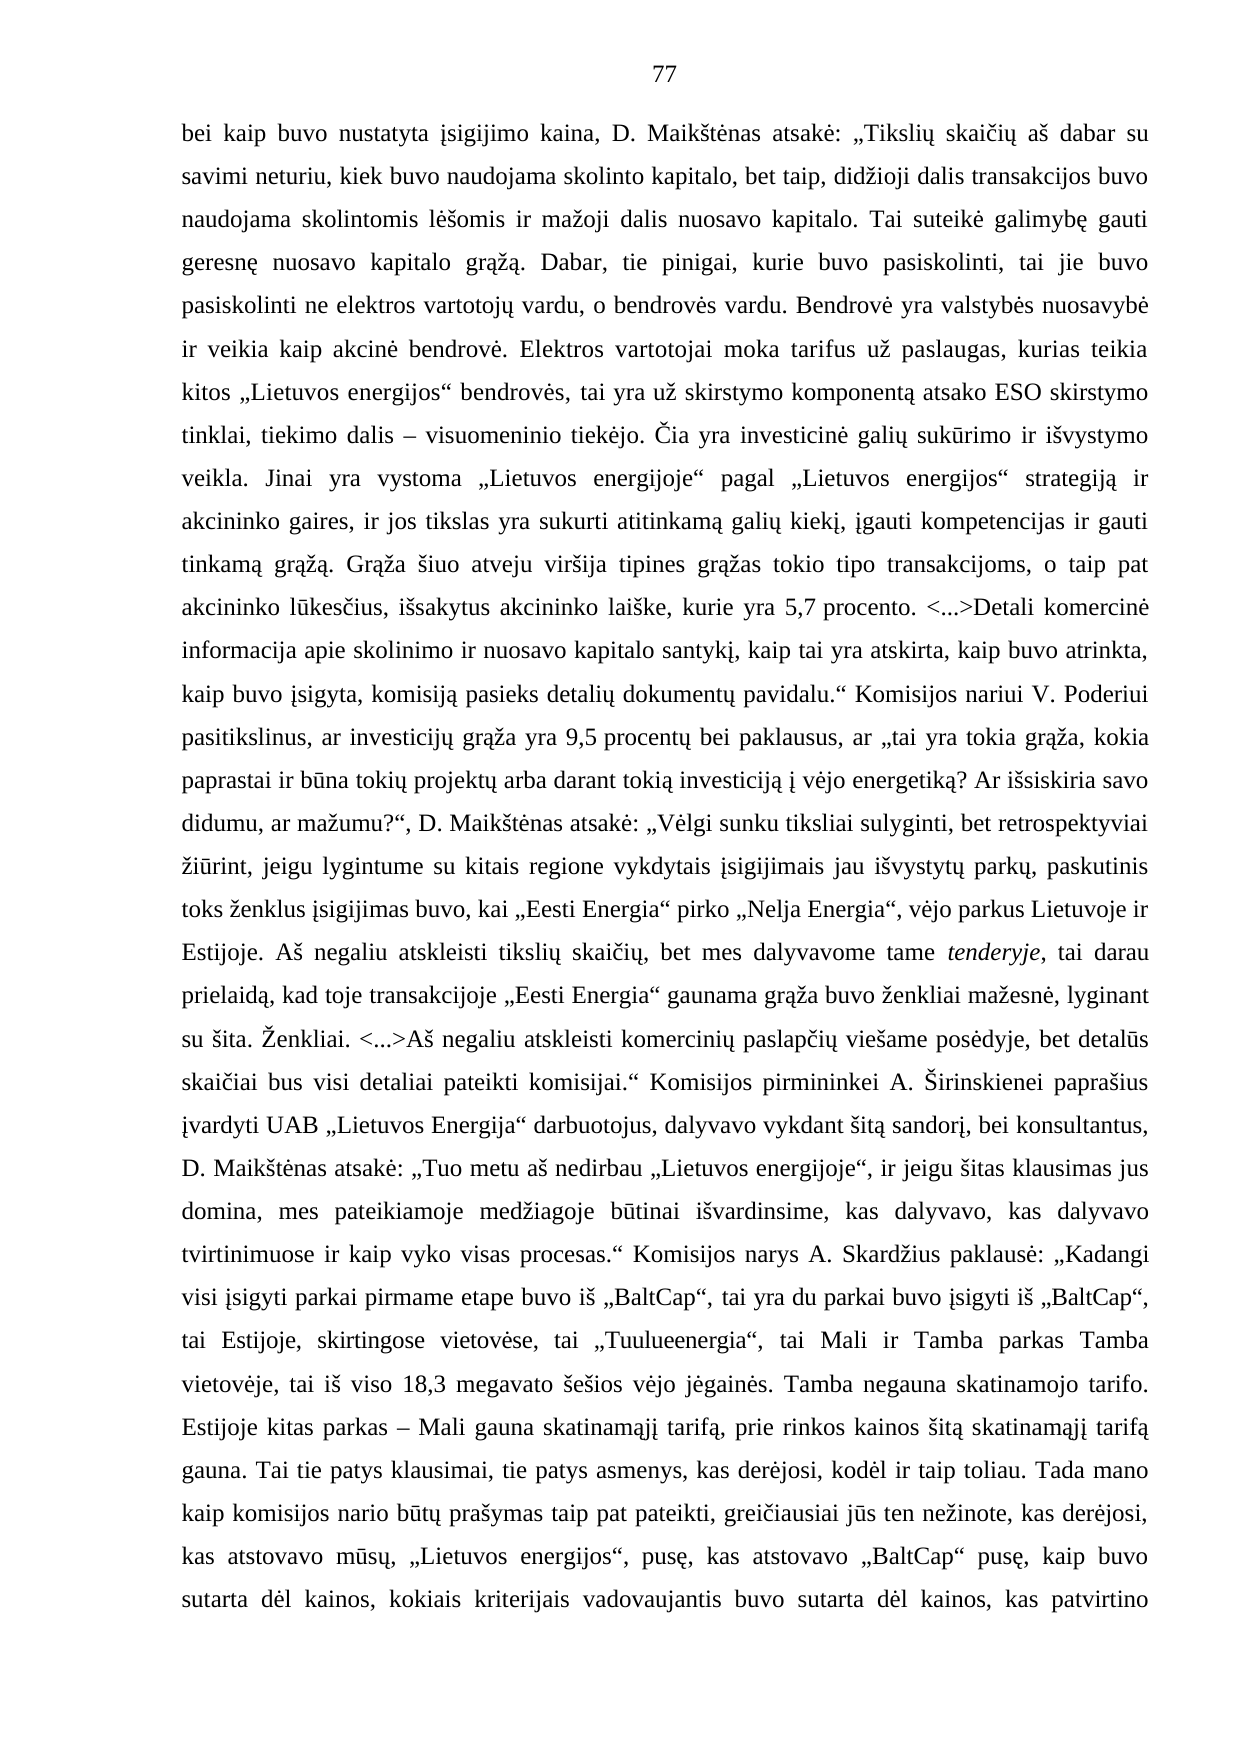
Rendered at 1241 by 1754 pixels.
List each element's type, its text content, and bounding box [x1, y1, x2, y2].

text bei kaip buvo nustatyta įsigijimo kaina, D. Maikštėnas atsakė: „Tikslių skaičių aš dabar su savimi neturiu, kiek buvo naudojama skolinto kapitalo, bet taip, didžioji dalis transakcijos buvo naudojama skolintomis lėšomis ir mažoji dalis nuosavo kapitalo. Tai suteikė galimybę gauti geresnę nuosavo kapitalo grąžą. Dabar, tie pinigai, kurie buvo pasiskolinti, tai jie buvo pasiskolinti ne elektros vartotojų vardu, o bendrovės vardu. Bendrovė yra valstybės nuosavybė ir veikia kaip akcinė bendrovė. Elektros vartotojai moka tarifus už paslaugas, kurias teikia kitos „Lietuvos energijos“ bendrovės, tai yra už skirstymo komponentą atsako ESO skirstymo tinklai, tiekimo dalis – visuomeninio tiekėjo. Čia yra investicinė galių sukūrimo ir išvystymo veikla. Jinai yra vystoma „Lietuvos energijoje“ pagal „Lietuvos energijos“ strategiją ir akcininko gaires, ir jos tikslas yra sukurti atitinkamą galių kiekį, įgauti kompetencijas ir gauti tinkamą grąžą. Grąža šiuo atveju viršija tipines grąžas tokio tipo transakcijoms, o taip pat akcininko lūkesčius, išsakytus akcininko laiške, kurie yra 5,7 procento. <...>Detali komercinė informacija apie skolinimo ir nuosavo kapitalo santykį, kaip tai yra atskirta, kaip buvo atrinkta, kaip buvo įsigyta, komisiją pasieks detalių dokumentų pavidalu.“ Komisijos nariui V. Poderiui pasitikslinus, ar investicijų grąža yra 9,5 procentų bei paklausus, ar „tai yra tokia grąža, kokia paprastai ir būna tokių projektų arba darant tokią investiciją į vėjo energetiką? Ar išsiskiria savo didumu, ar mažumu?“, D. Maikštėnas atsakė: „Vėlgi sunku tiksliai sulyginti, bet retrospektyviai žiūrint, jeigu lygintume su kitais regione vykdytais įsigijimais jau išvystytų parkų, paskutinis toks ženklus įsigijimas buvo, kai „Eesti Energia“ pirko „Nelja Energia“, vėjo parkus Lietuvoje ir Estijoje. Aš negaliu atskleisti tikslių skaičių, bet mes dalyvavome tame tenderyje, tai darau prielaidą, kad toje transakcijoje „Eesti Energia“ gaunama grąža buvo ženkliai mažesnė, lyginant su šita. Ženkliai. <...>Aš negaliu atskleisti komercinių paslapčių viešame posėdyje, bet detalūs skaičiai bus visi detaliai pateikti komisijai.“ Komisijos pirmininkei A. Širinskienei paprašius įvardyti UAB „Lietuvos Energija“ darbuotojus, dalyvavo vykdant šitą sandorį, bei konsultantus, D. Maikštėnas atsakė: „Tuo metu aš nedirbau „Lietuvos energijoje“, ir jeigu šitas klausimas jus domina, mes pateikiamoje medžiagoje būtinai išvardinsime, kas dalyvavo, kas dalyvavo tvirtinimuose ir kaip vyko visas procesas.“ Komisijos narys A. Skardžius paklausė: „Kadangi visi įsigyti parkai pirmame etape buvo iš „BaltCap“, tai yra du parkai buvo įsigyti iš „BaltCap“, tai Estijoje, skirtingose vietovėse, tai „Tuulueenergia“, tai Mali ir Tamba parkas Tamba vietovėje, tai iš viso 18,3 megavato šešios vėjo jėgainės. Tamba negauna skatinamojo tarifo. Estijoje kitas parkas – Mali gauna skatinamąjį tarifą, prie rinkos kainos šitą skatinamąjį tarifą gauna. Tai tie patys klausimai, tie patys asmenys, kas derėjosi, kodėl ir taip toliau. Tada mano kaip komisijos nario būtų prašymas taip pat pateikti, greičiausiai jūs ten nežinote, kas derėjosi, kas atstovavo mūsų, „Lietuvos energijos“, pusę, kas atstovavo „BaltCap“ pusę, kaip buvo sutarta dėl kainos, kokiais kriterijais vadovaujantis buvo sutarta dėl kainos, kas patvirtino [181, 118, 1149, 1613]
